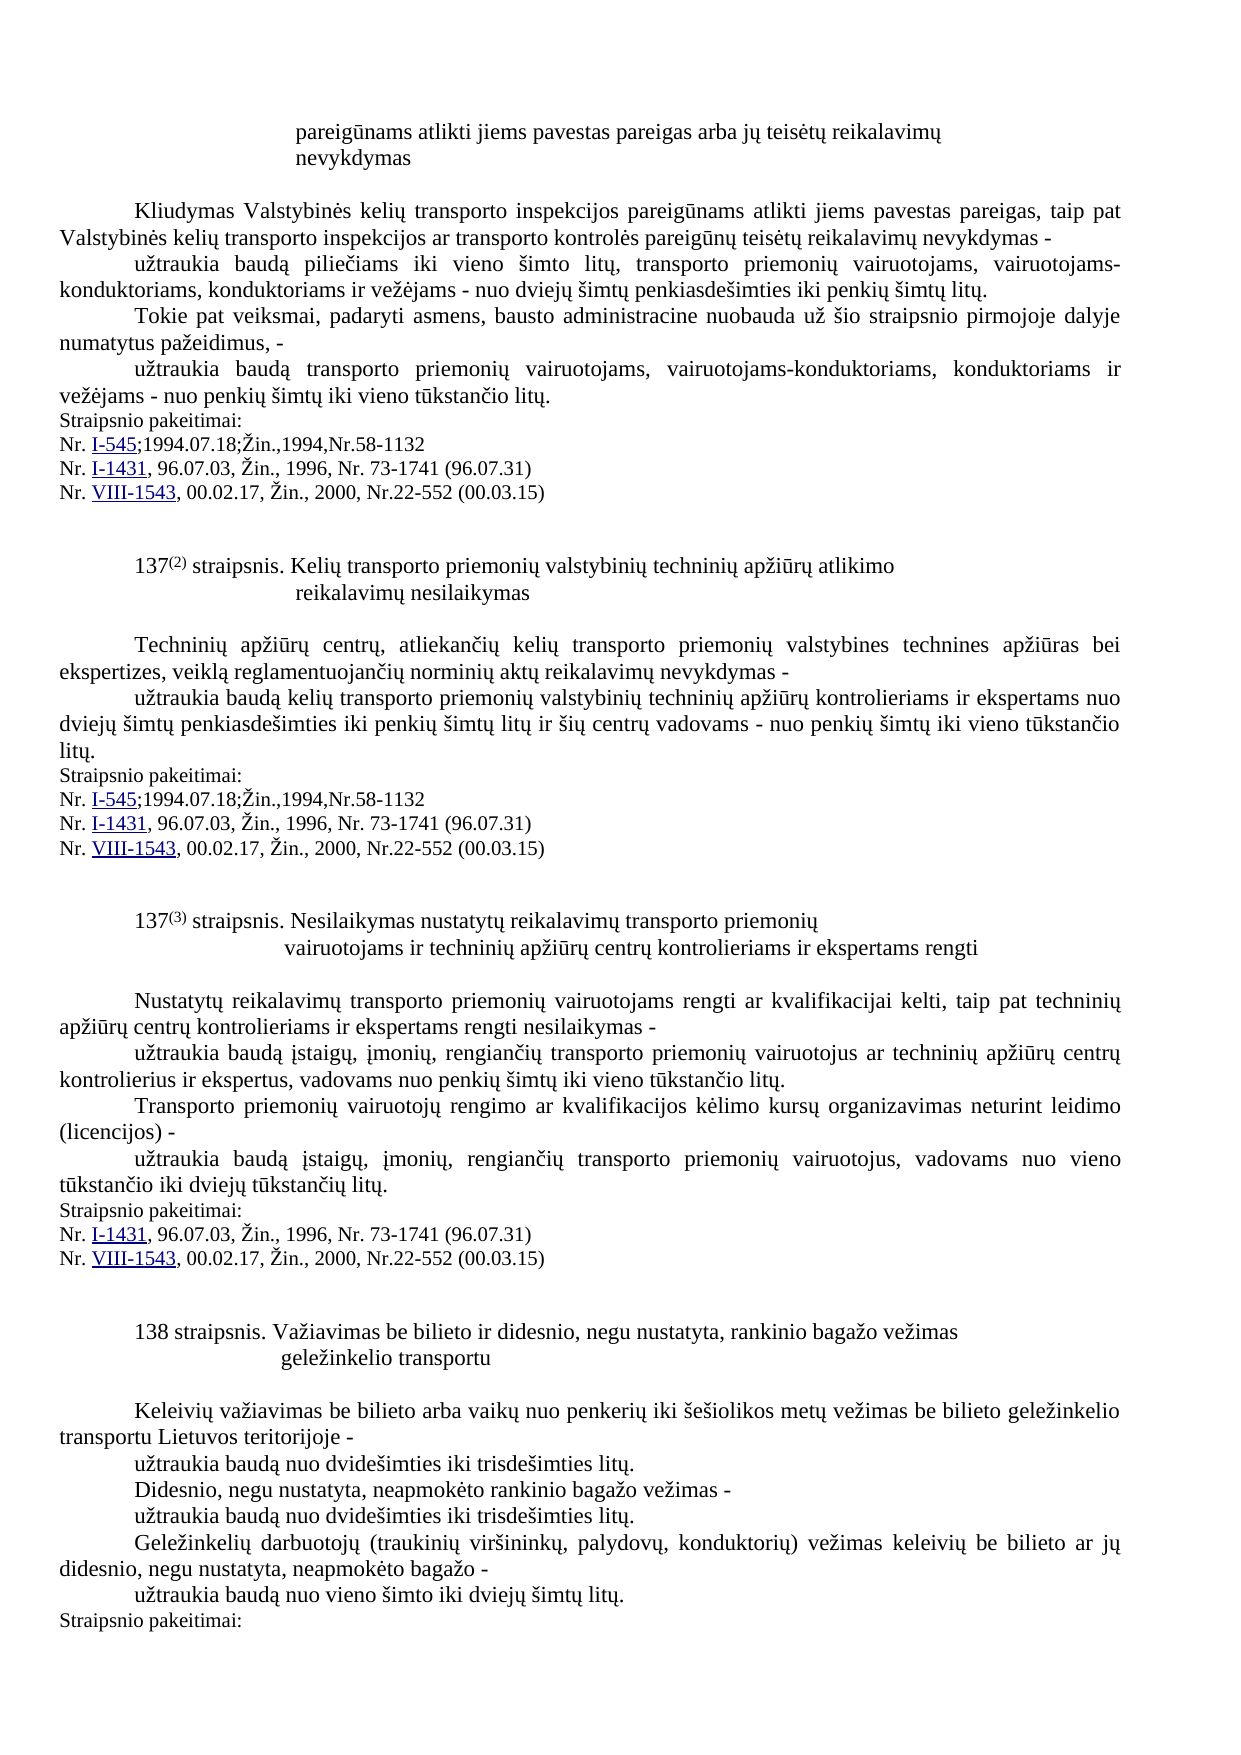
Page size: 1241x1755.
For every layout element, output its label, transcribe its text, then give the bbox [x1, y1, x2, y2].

text užtraukia baudą nuo vieno šimto iki dviejų šimtų litų. [59, 1581, 1122, 1608]
text Nr. VIII-1543, 00.02.17, Žin., 2000, Nr.22-552 (00.03.15) [59, 480, 1122, 504]
text Nr. VIII-1543, 00.02.17, Žin., 2000, Nr.22-552 (00.03.15) [59, 1246, 1122, 1270]
text Nr. VIII-1543, 00.02.17, Žin., 2000, Nr.22-552 (00.03.15) [59, 835, 1122, 859]
text nevykdymas [295, 144, 1122, 171]
text Nustatytų reikalavimų transporto priemonių vairuotojams rengti ar kvalifikacijai kelti, taip pat techninių apžiūrų centrų kontrolieriams ir ekspertams rengti nesilaikymas - [59, 987, 1122, 1039]
text užtraukia baudą transporto priemonių vairuotojams, vairuotojams-konduktoriams, konduktoriams ir vežėjams - nuo penkių šimtų iki vieno tūkstančio litų. [59, 355, 1122, 408]
text Kliudymas Valstybinės kelių transporto inspekcijos pareigūnams atlikti jiems pavestas pareigas, taip pat Valstybinės kelių transporto inspekcijos ar transporto kontrolės pareigūnų teisėtų reikalavimų nevykdymas - [59, 197, 1122, 250]
text vairuotojams ir techninių apžiūrų centrų kontrolieriams ir ekspertams rengti [284, 934, 1122, 960]
text Nr. I-1431, 96.07.03, Žin., 1996, Nr. 73-1741 (96.07.31) [59, 456, 1122, 480]
text reikalavimų nesilaikymas [295, 579, 1122, 605]
text pareigūnams atlikti jiems pavestas pareigas arba jų teisėtų reikalavimų [295, 118, 1122, 144]
text užtraukia baudą piliečiams iki vieno šimto litų, transporto priemonių vairuotojams, vairuotojams-konduktoriams, konduktoriams ir vežėjams - nuo dviejų šimtų penkiasdešimties iki penkių šimtų litų. [59, 250, 1122, 303]
text Techninių apžiūrų centrų, atliekančių kelių transporto priemonių valstybines technines apžiūras bei ekspertizes, veiklą reglamentuojančių norminių aktų reikalavimų nevykdymas - [59, 631, 1122, 684]
text Straipsnio pakeitimai: [59, 1608, 1122, 1632]
text Tokie pat veiksmai, padaryti asmens, bausto administracine nuobauda už šio straipsnio pirmojoje dalyje numatytus pažeidimus, - [59, 303, 1122, 355]
text Straipsnio pakeitimai: [59, 408, 1122, 432]
text užtraukia baudą įstaigų, įmonių, rengiančių transporto priemonių vairuotojus, vadovams nuo vieno tūkstančio iki dviejų tūkstančių litų. [59, 1145, 1122, 1197]
text geležinkelio transportu [281, 1344, 1122, 1371]
text Nr. I-1431, 96.07.03, Žin., 1996, Nr. 73-1741 (96.07.31) [59, 1222, 1122, 1246]
text Nr. I-545;1994.07.18;Žin.,1994,Nr.58-1132 [59, 787, 1122, 811]
text užtraukia baudą nuo dvidešimties iki trisdešimties litų. [59, 1502, 1122, 1529]
text Nr. I-1431, 96.07.03, Žin., 1996, Nr. 73-1741 (96.07.31) [59, 811, 1122, 835]
text Geležinkelių darbuotojų (traukinių viršininkų, palydovų, konduktorių) vežimas keleivių be bilieto ar jų didesnio, negu nustatyta, neapmokėto bagažo - [59, 1529, 1122, 1581]
text 137(3) straipsnis. Nesilaikymas nustatytų reikalavimų transporto priemonių [134, 908, 1122, 934]
text Straipsnio pakeitimai: [59, 1197, 1122, 1222]
text užtraukia baudą kelių transporto priemonių valstybinių techninių apžiūrų kontrolieriams ir ekspertams nuo dviejų šimtų penkiasdešimties iki penkių šimtų litų ir šių centrų vadovams - nuo penkių šimtų iki vieno tūkstančio litų. [59, 684, 1122, 763]
text 137(2) straipsnis. Kelių transporto priemonių valstybinių techninių apžiūrų atlikimo [134, 552, 1122, 579]
text užtraukia baudą įstaigų, įmonių, rengiančių transporto priemonių vairuotojus ar techninių apžiūrų centrų kontrolierius ir ekspertus, vadovams nuo penkių šimtų iki vieno tūkstančio litų. [59, 1039, 1122, 1092]
text Transporto priemonių vairuotojų rengimo ar kvalifikacijos kėlimo kursų organizavimas neturint leidimo (licencijos) - [59, 1092, 1122, 1145]
text Straipsnio pakeitimai: [59, 763, 1122, 787]
text užtraukia baudą nuo dvidešimties iki trisdešimties litų. [59, 1449, 1122, 1476]
text 138 straipsnis. Važiavimas be bilieto ir didesnio, negu nustatyta, rankinio bagažo vežimas [134, 1318, 1122, 1344]
text Keleivių važiavimas be bilieto arba vaikų nuo penkerių iki šešiolikos metų vežimas be bilieto geležinkelio transportu Lietuvos teritorijoje - [59, 1397, 1122, 1449]
text Nr. I-545;1994.07.18;Žin.,1994,Nr.58-1132 [59, 432, 1122, 456]
text Didesnio, negu nustatyta, neapmokėto rankinio bagažo vežimas - [59, 1476, 1122, 1502]
